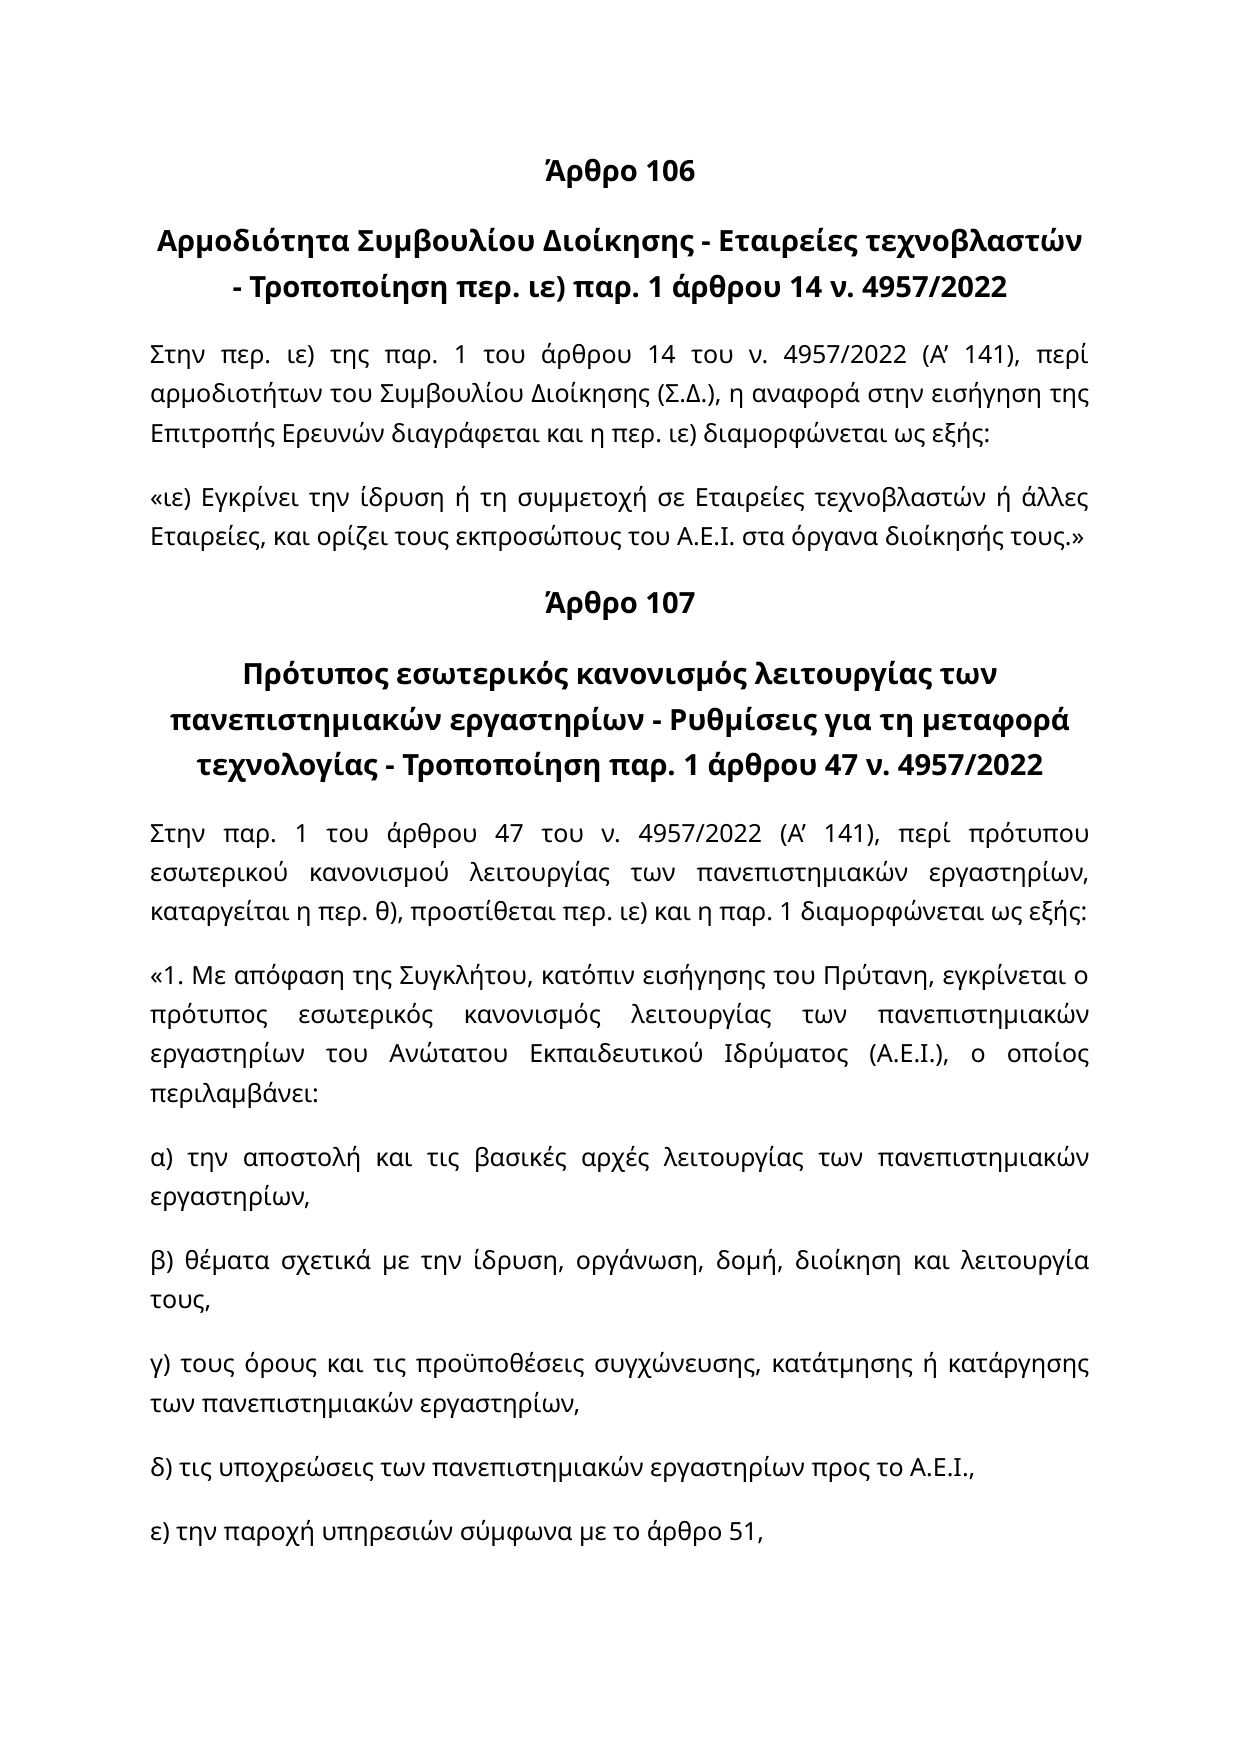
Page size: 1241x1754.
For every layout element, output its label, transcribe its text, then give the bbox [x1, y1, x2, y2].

text γ) τους όρους και τις προϋποθέσεις συγχώνευσης, κατάτμησης ή κατάργησης των πανεπιστημιακών εργαστηρίων, [150, 1346, 1090, 1419]
text β) θέματα σχετικά με την ίδρυση, οργάνωση, δομή, διοίκηση και λειτουργία τους, [150, 1243, 1090, 1316]
text δ) τις υποχρεώσεις των πανεπιστημιακών εργαστηρίων προς το Α.Ε.Ι., [150, 1449, 1090, 1483]
subtitle Άρθρο 107 [150, 583, 1090, 622]
text Στην παρ. 1 του άρθρου 47 του ν. 4957/2022 (Α’ 141), περί πρότυπου εσωτερικού κανονισμού λειτουργίας των πανεπιστημιακών εργαστηρίων, καταργείται η περ. θ), προστίθεται περ. ιε) και η παρ. 1 διαμορφώνεται ως εξής: [150, 815, 1090, 928]
text «ιε) Εγκρίνει την ίδρυση ή τη συμμετοχή σε Εταιρείες τεχνοβλαστών ή άλλες Εταιρείες, και ορίζει τους εκπροσώπους του Α.Ε.Ι. στα όργανα διοίκησής τους.» [150, 479, 1090, 553]
text «1. Με απόφαση της Συγκλήτου, κατόπιν εισήγησης του Πρύτανη, εγκρίνεται ο πρότυπος εσωτερικός κανονισμός λειτουργίας των πανεπιστημιακών εργαστηρίων του Ανώτατου Εκπαιδευτικού Ιδρύματος (Α.Ε.Ι.), ο οποίος περιλαμβάνει: [150, 958, 1090, 1109]
subtitle Άρθρο 106 [150, 150, 1090, 190]
subtitle Αρμοδιότητα Συμβουλίου Διοίκησης - Εταιρείες τεχνοβλαστών - Τροποποίηση περ. ιε) παρ. 1 άρθρου 14 ν. 4957/2022 [150, 221, 1090, 306]
subtitle Πρότυπος εσωτερικός κανονισμός λειτουργίας των πανεπιστημιακών εργαστηρίων - Ρυθμίσεις για τη μεταφορά τεχνολογίας - Τροποποίηση παρ. 1 άρθρου 47 ν. 4957/2022 [150, 653, 1090, 784]
text ε) την παροχή υπηρεσιών σύμφωνα με το άρθρο 51, [150, 1513, 1090, 1548]
text Στην περ. ιε) της παρ. 1 του άρθρου 14 του ν. 4957/2022 (Α’ 141), περί αρμοδιοτήτων του Συμβουλίου Διοίκησης (Σ.Δ.), η αναφορά στην εισήγηση της Επιτροπής Ερευνών διαγράφεται και η περ. ιε) διαμορφώνεται ως εξής: [150, 337, 1090, 449]
text α) την αποστολή και τις βασικές αρχές λειτουργίας των πανεπιστημιακών εργαστηρίων, [150, 1139, 1090, 1213]
